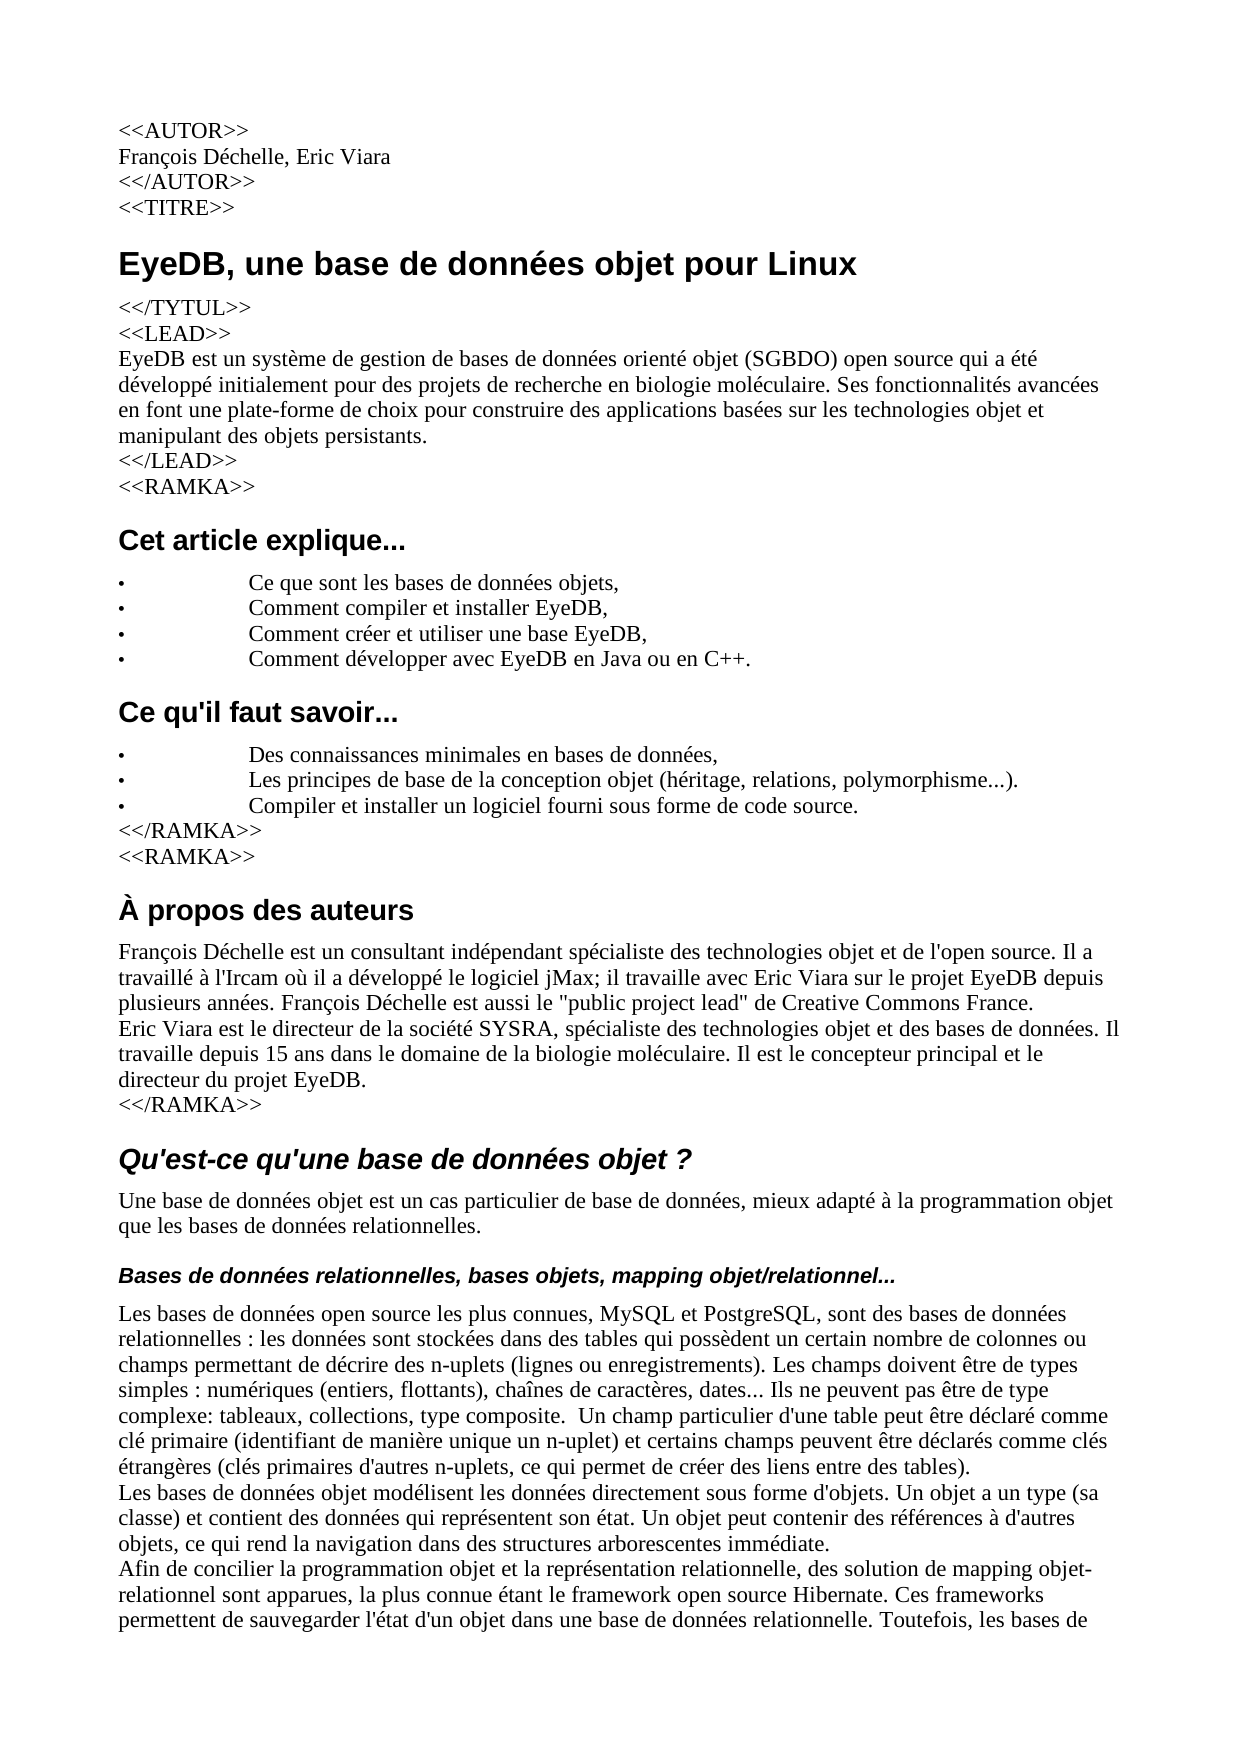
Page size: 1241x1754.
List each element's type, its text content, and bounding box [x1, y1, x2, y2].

text <<TITRE>> [118, 195, 1122, 220]
list Des connaissances minimales en bases de données, [118, 741, 1122, 767]
text Eric Viara est le directeur de la société SYSRA, spécialiste des technologies objet et des bases de données. Il travaille depuis 15 ans dans le domaine de la biologie moléculaire. Il est le concepteur principal et le directeur du projet EyeDB. [118, 1016, 1122, 1092]
text <</LEAD>> [118, 448, 1122, 474]
subtitle Cet article explique... [118, 524, 1122, 557]
text EyeDB est un système de gestion de bases de données orienté objet (SGBDO) open source qui a été développé initialement pour des projets de recherche en biologie moléculaire. Ses fonctionnalités avancées en font une plate-forme de choix pour construire des applications basées sur les technologies objet et manipulant des objets persistants. [118, 346, 1122, 448]
subtitle Ce qu'il faut savoir... [118, 696, 1122, 729]
text <</RAMKA>> [118, 818, 1122, 843]
text <<LEAD>> [118, 321, 1122, 346]
list Comment développer avec EyeDB en Java ou en C++. [118, 646, 1122, 671]
subtitle À propos des auteurs [118, 894, 1122, 927]
text Afin de concilier la programmation objet et la représentation relationnelle, des solution de mapping objet-relationnel sont apparues, la plus connue étant le framework open source Hibernate. Ces frameworks permettent de sauvegarder l'état d'un objet dans une base de données relationnelle. Toutefois, les bases de [118, 1556, 1122, 1632]
text <</TYTUL>> [118, 295, 1122, 321]
text <</RAMKA>> [118, 1092, 1122, 1118]
text François Déchelle, Eric Viara [118, 144, 1122, 169]
list Comment créer et utiliser une base EyeDB, [118, 620, 1122, 646]
list Compiler et installer un logiciel fourni sous forme de code source. [118, 792, 1122, 818]
text <<RAMKA>> [118, 843, 1122, 869]
subtitle EyeDB, une base de données objet pour Linux [118, 245, 1122, 283]
text Une base de données objet est un cas particulier de base de données, mieux adapté à la programmation objet que les bases de données relationnelles. [118, 1188, 1122, 1239]
text Les bases de données open source les plus connues, MySQL et PostgreSQL, sont des bases de données relationnelles : les données sont stockées dans des tables qui possèdent un certain nombre de colonnes ou champs permettant de décrire des n-uplets (lignes ou enregistrements). Les champs doivent être de types simples : numériques (entiers, flottants), chaînes de caractères, dates... Ils ne peuvent pas être de type complexe: tableaux, collections, type composite. Un champ particulier d'une table peut être déclaré comme clé primaire (identifiant de manière unique un n-uplet) et certains champs peuvent être déclarés comme clés étrangères (clés primaires d'autres n-uplets, ce qui permet de créer des liens entre des tables). [118, 1301, 1122, 1479]
text <<AUTOR>> [118, 118, 1122, 144]
text Les bases de données objet modélisent les données directement sous forme d'objets. Un objet a un type (sa classe) et contient des données qui représentent son état. Un objet peut contenir des références à d'autres objets, ce qui rend la navigation dans des structures arborescentes immédiate. [118, 1479, 1122, 1556]
subtitle Qu'est-ce qu'une base de données objet ? [118, 1143, 1122, 1175]
text <<RAMKA>> [118, 474, 1122, 499]
list Ce que sont les bases de données objets, [118, 569, 1122, 595]
list Les principes de base de la conception objet (héritage, relations, polymorphisme...). [118, 767, 1122, 792]
text <</AUTOR>> [118, 169, 1122, 195]
list Comment compiler et installer EyeDB, [118, 595, 1122, 620]
subtitle Bases de données relationnelles, bases objets, mapping objet/relationnel... [118, 1264, 1122, 1288]
text François Déchelle est un consultant indépendant spécialiste des technologies objet et de l'open source. Il a travaillé à l'Ircam où il a développé le logiciel jMax; il travaille avec Eric Viara sur le projet EyeDB depuis plusieurs années. François Déchelle est aussi le "public project lead" de Creative Commons France. [118, 939, 1122, 1016]
